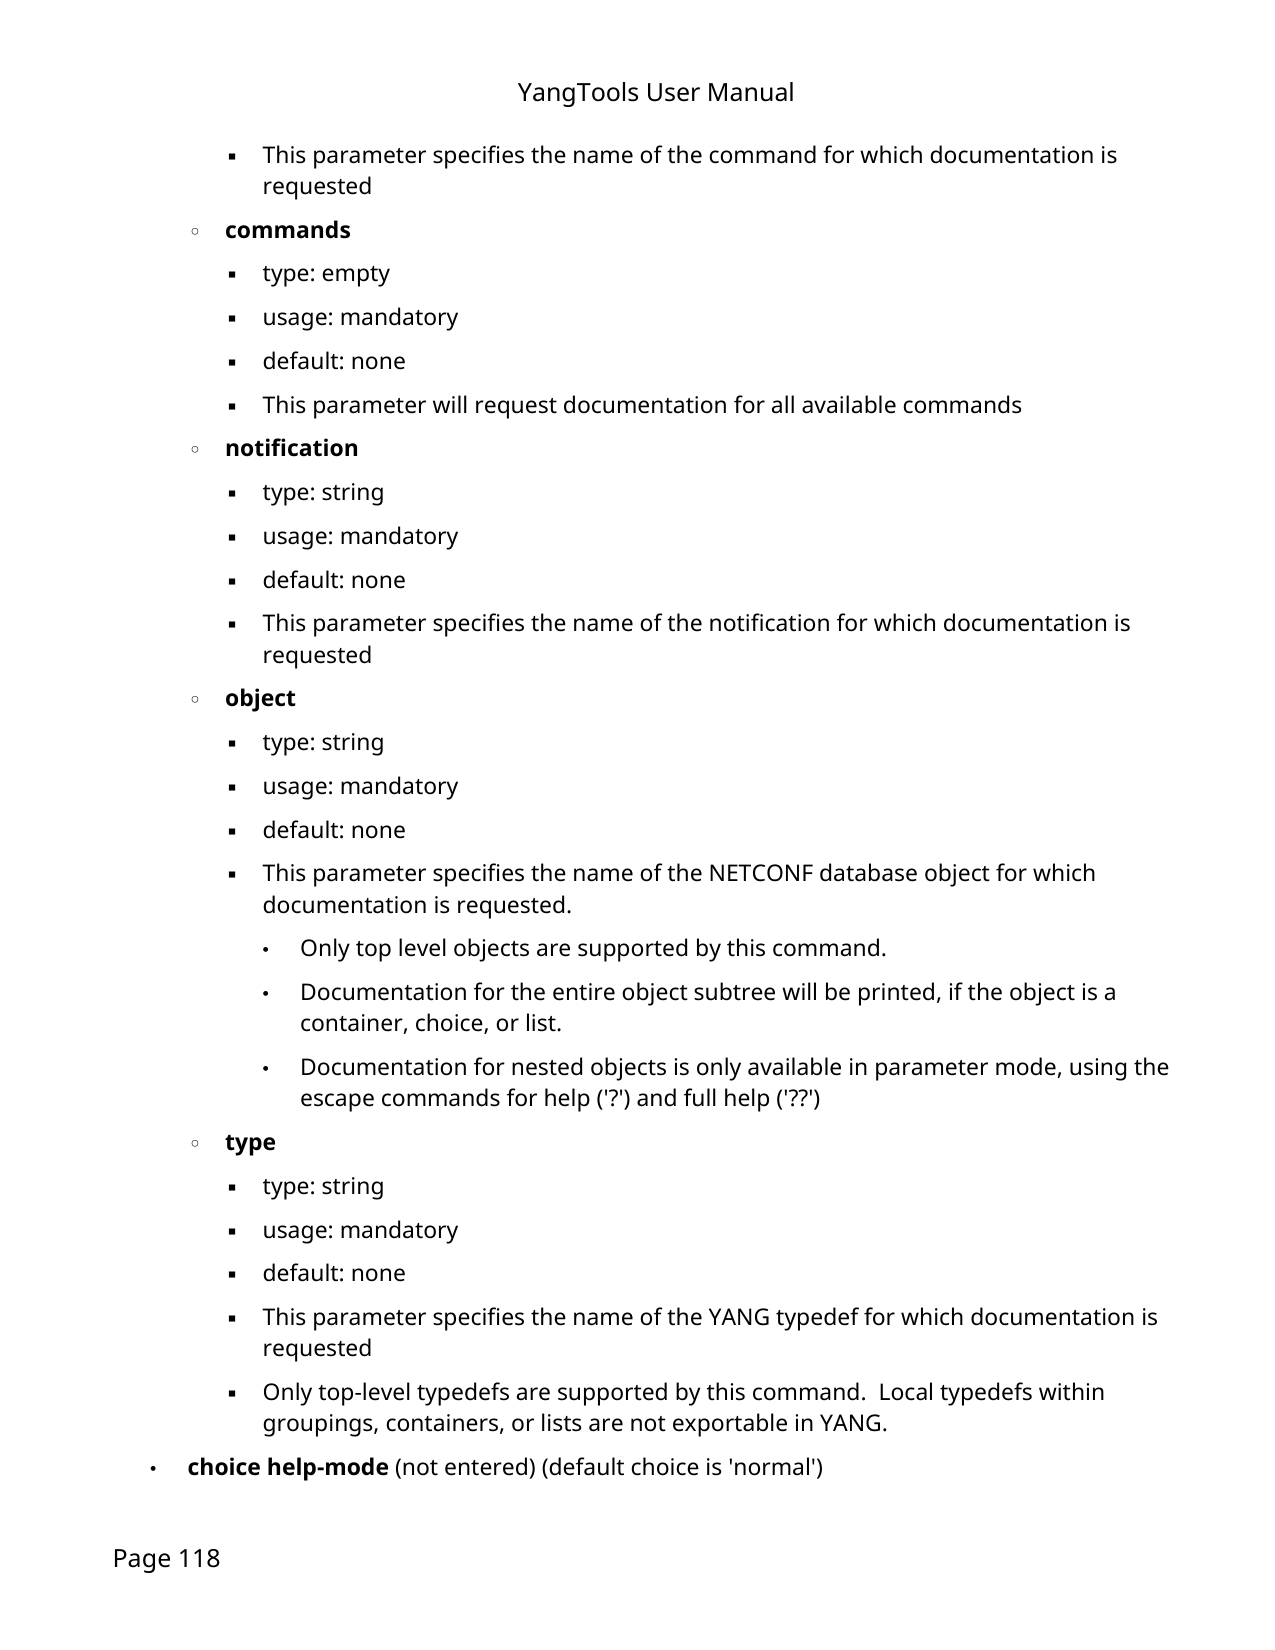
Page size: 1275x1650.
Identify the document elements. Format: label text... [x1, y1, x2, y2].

list type: string [225, 476, 1200, 507]
list This parameter specifies the name of the NETCONF database object for which documentation is requested. [225, 857, 1200, 920]
list usage: mandatory [225, 301, 1200, 332]
list This parameter specifies the name of the command for which documentation is requested [225, 138, 1200, 201]
list type [187, 1126, 1200, 1157]
list type: string [225, 726, 1200, 757]
list commands [187, 213, 1200, 245]
list usage: mandatory [225, 520, 1200, 551]
list default: none [225, 813, 1200, 845]
list default: none [225, 1257, 1200, 1288]
list type: empty [225, 257, 1200, 288]
list usage: mandatory [225, 1213, 1200, 1245]
list notification [187, 432, 1200, 463]
list choice help-mode (not entered) (default choice is 'normal') [150, 1451, 1200, 1482]
list This parameter will request documentation for all available commands [225, 388, 1200, 420]
list Documentation for the entire object subtree will be printed, if the object is a container, choice, or list. [262, 976, 1200, 1038]
list This parameter specifies the name of the YANG typedef for which documentation is requested [225, 1301, 1200, 1363]
list This parameter specifies the name of the notification for which documentation is requested [225, 607, 1200, 670]
list Documentation for nested objects is only available in parameter mode, using the escape commands for help ('?') and full help ('??') [262, 1051, 1200, 1113]
list type: string [225, 1170, 1200, 1201]
list default: none [225, 563, 1200, 595]
list default: none [225, 345, 1200, 376]
list Only top-level typedefs are supported by this command. Local typedefs within groupings, containers, or lists are not exportable in YANG. [225, 1376, 1200, 1438]
list object [187, 682, 1200, 713]
list Only top level objects are supported by this command. [262, 932, 1200, 963]
list usage: mandatory [225, 770, 1200, 801]
